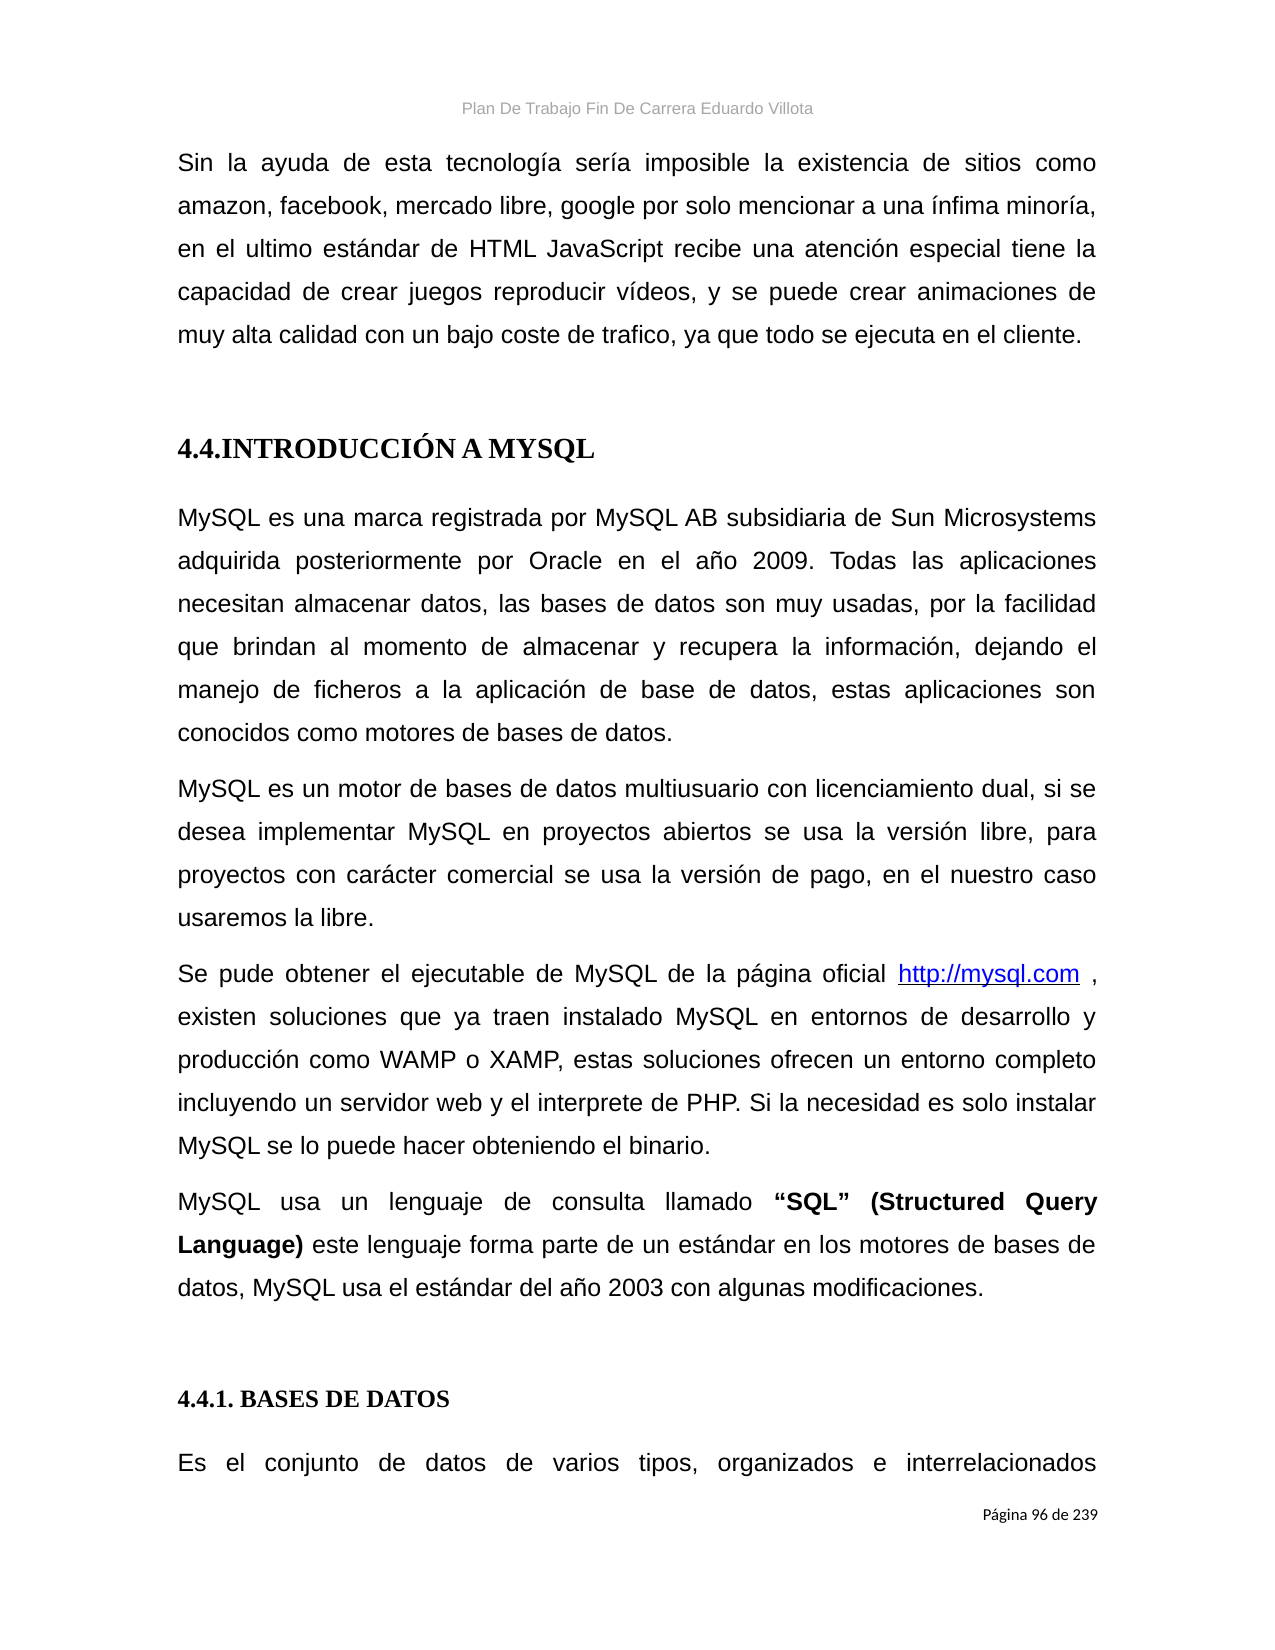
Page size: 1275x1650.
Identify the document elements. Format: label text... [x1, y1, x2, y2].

text MySQL es un motor de bases de datos multiusuario con licenciamiento dual, si se desea implementar MySQL en proyectos abiertos se usa la versión libre, para proyectos con carácter comercial se usa la versión de pago, en el nuestro caso usaremos la libre. [177, 774, 1098, 932]
text Se pude obtener el ejecutable de MySQL de la página oficial http://mysql.com , existen soluciones que ya traen instalado MySQL en entornos de desarrollo y producción como WAMP o XAMP, estas soluciones ofrecen un entorno completo incluyendo un servidor web y el interprete de PHP. Si la necesidad es solo instalar MySQL se lo puede hacer obteniendo el binario. [177, 959, 1098, 1160]
text MySQL es una marca registrada por MySQL AB subsidiaria de Sun Microsystems adquirida posteriormente por Oracle en el año 2009. Todas las aplicaciones necesitan almacenar datos, las bases de datos son muy usadas, por la facilidad que brindan al momento de almacenar y recupera la información, dejando el manejo de ficheros a la aplicación de base de datos, estas aplicaciones son conocidos como motores de bases de datos. [177, 502, 1098, 747]
text Sin la ayuda de esta tecnología sería imposible la existencia de sitios como amazon, facebook, mercado libre, google por solo mencionar a una ínfima minoría, en el ultimo estándar de HTML JavaScript recibe una atención especial tiene la capacidad de crear juegos reproducir vídeos, y se puede crear animaciones de muy alta calidad con un bajo coste de trafico, ya que todo se ejecuta en el cliente. [177, 148, 1098, 349]
text Es el conjunto de datos de varios tipos, organizados e interrelacionados [177, 1448, 1098, 1477]
text MySQL usa un lenguaje de consulta llamado “SQL” (Structured Query Language) este lenguaje forma parte de un estándar en los motores de bases de datos, MySQL usa el estándar del año 2003 con algunas modificaciones. [177, 1187, 1098, 1302]
text 4.4.1. BASES DE DATOS [177, 1384, 1098, 1413]
text 4.4.INTRODUCCIÓN A MYSQL [177, 431, 1098, 465]
